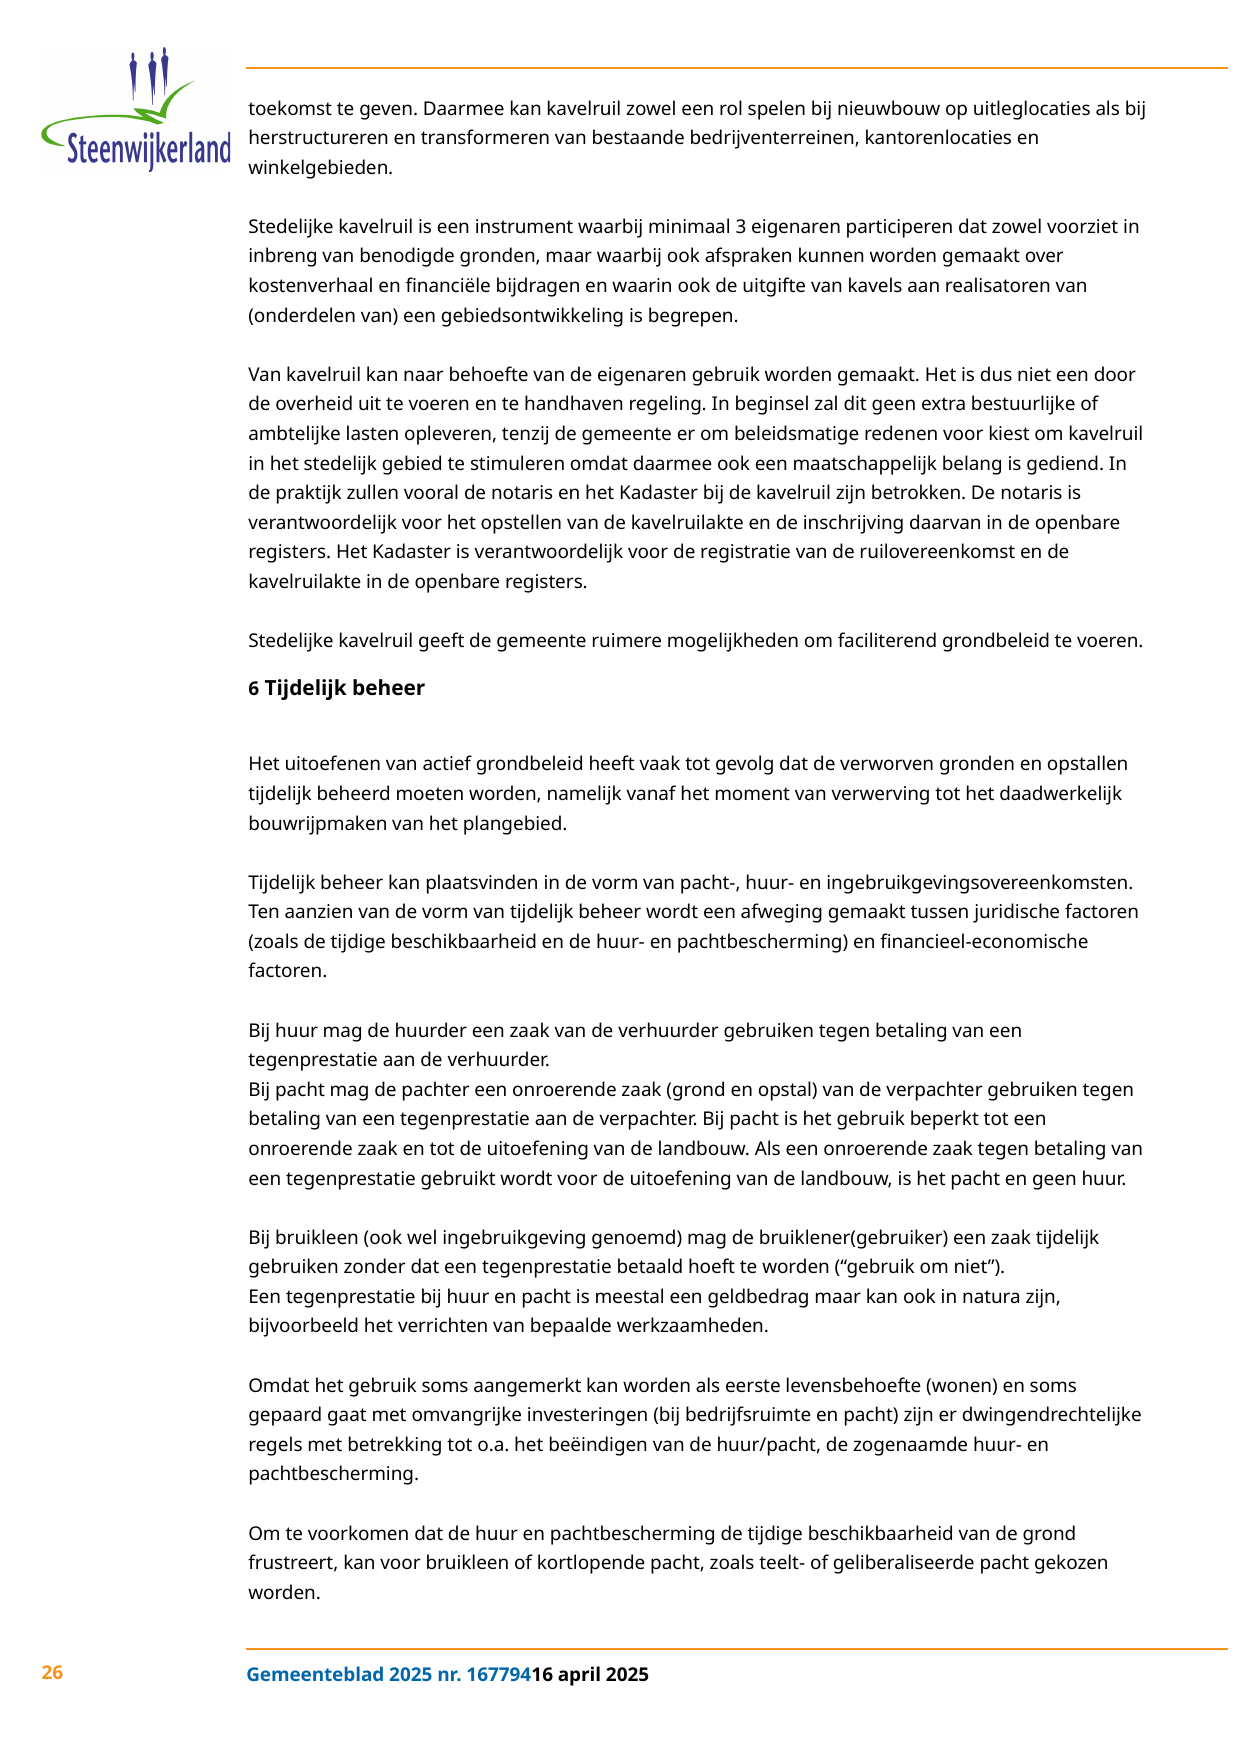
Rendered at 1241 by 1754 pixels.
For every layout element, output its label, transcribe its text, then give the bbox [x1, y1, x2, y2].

text toekomst te geven. Daarmee kan kavelruil zowel een rol spelen bij nieuwbouw op uitleglocaties als bij herstructureren en transformeren van bestaande bedrijventerreinen, kantorenlocaties en winkelgebieden. [248, 95, 1152, 180]
text Van kavelruil kan naar behoefte van de eigenaren gebruik worden gemaakt. Het is dus niet een door de overheid uit te voeren en te handhaven regeling. In beginsel zal dit geen extra bestuurlijke of ambtelijke lasten opleveren, tenzij de gemeente er om beleidsmatige redenen voor kiest om kavelruil in het stedelijk gebied te stimuleren omdat daarmee ook een maatschappelijk belang is gediend. In de praktijk zullen vooral de notaris en het Kadaster bij de kavelruil zijn betrokken. De notaris is verantwoordelijk voor het opstellen van de kavelruilakte en de inschrijving daarvan in de openbare registers. Het Kadaster is verantwoordelijk voor de registratie van de ruilovereenkomst en de kavelruilakte in de openbare registers. [248, 361, 1152, 594]
text Bij huur mag de huurder een zaak van de verhuurder gebruiken tegen betaling van een tegenprestatie aan de verhuurder. [248, 1017, 1152, 1072]
text Stedelijke kavelruil geeft de gemeente ruimere mogelijkheden om faciliterend grondbeleid te voeren. [248, 627, 1152, 653]
text Stedelijke kavelruil is een instrument waarbij minimaal 3 eigenaren participeren dat zowel voorziet in inbreng van benodigde gronden, maar waarbij ook afspraken kunnen worden gemaakt over kostenverhaal en financiële bijdragen en waarin ook de uitgifte van kavels aan realisatoren van (onderdelen van) een gebiedsontwikkeling is begrepen. [248, 213, 1152, 328]
text Tijdelijk beheer kan plaatsvinden in de vorm van pacht-, huur- en ingebruikgevingsovereenkomsten. Ten aanzien van de vorm van tijdelijk beheer wordt een afweging gemaakt tussen juridische factoren (zoals de tijdige beschikbaarheid en de huur- en pachtbescherming) en financieel-economische factoren. [248, 869, 1152, 983]
text Om te voorkomen dat de huur en pachtbescherming de tijdige beschikbaarheid van de grond frustreert, kan voor bruikleen of kortlopende pacht, zoals teelt- of geliberaliseerde pacht gekozen worden. [248, 1520, 1152, 1605]
text Bij pacht mag de pachter een onroerende zaak (grond en opstal) van de verpachter gebruiken tegen betaling van een tegenprestatie aan de verpachter. Bij pacht is het gebruik beperkt tot een onroerende zaak en tot de uitoefening van de landbouw. Als een onroerende zaak tegen betaling van een tegenprestatie gebruikt wordt voor de uitoefening van de landbouw, is het pacht en geen huur. [248, 1076, 1152, 1191]
text Het uitoefenen van actief grondbeleid heeft vaak tot gevolg dat de verworven gronden en opstallen tijdelijk beheerd moeten worden, namelijk vanaf het moment van verwerving tot het daadwerkelijk bouwrijpmaken van het plangebied. [248, 751, 1152, 836]
text Een tegenprestatie bij huur en pacht is meestal een geldbedrag maar kan ook in natura zijn, bijvoorbeeld het verrichten van bepaalde werkzaamheden. [248, 1283, 1152, 1338]
text 6 Tijdelijk beheer [248, 673, 1152, 701]
text Bij bruikleen (ook wel ingebruikgeving genoemd) mag de bruiklener(gebruiker) een zaak tijdelijk gebruiken zonder dat een tegenprestatie betaald hoeft te worden (“gebruik om niet”). [248, 1224, 1152, 1279]
text Omdat het gebruik soms aangemerkt kan worden als eerste levensbehoefte (wonen) en soms gepaard gaat met omvangrijke investeringen (bij bedrijfsruimte en pacht) zijn er dwingendrechtelijke regels met betrekking tot o.a. het beëindigen van de huur/pacht, de zogenaamde huur- en pachtbescherming. [248, 1372, 1152, 1486]
picture [41, 47, 231, 172]
